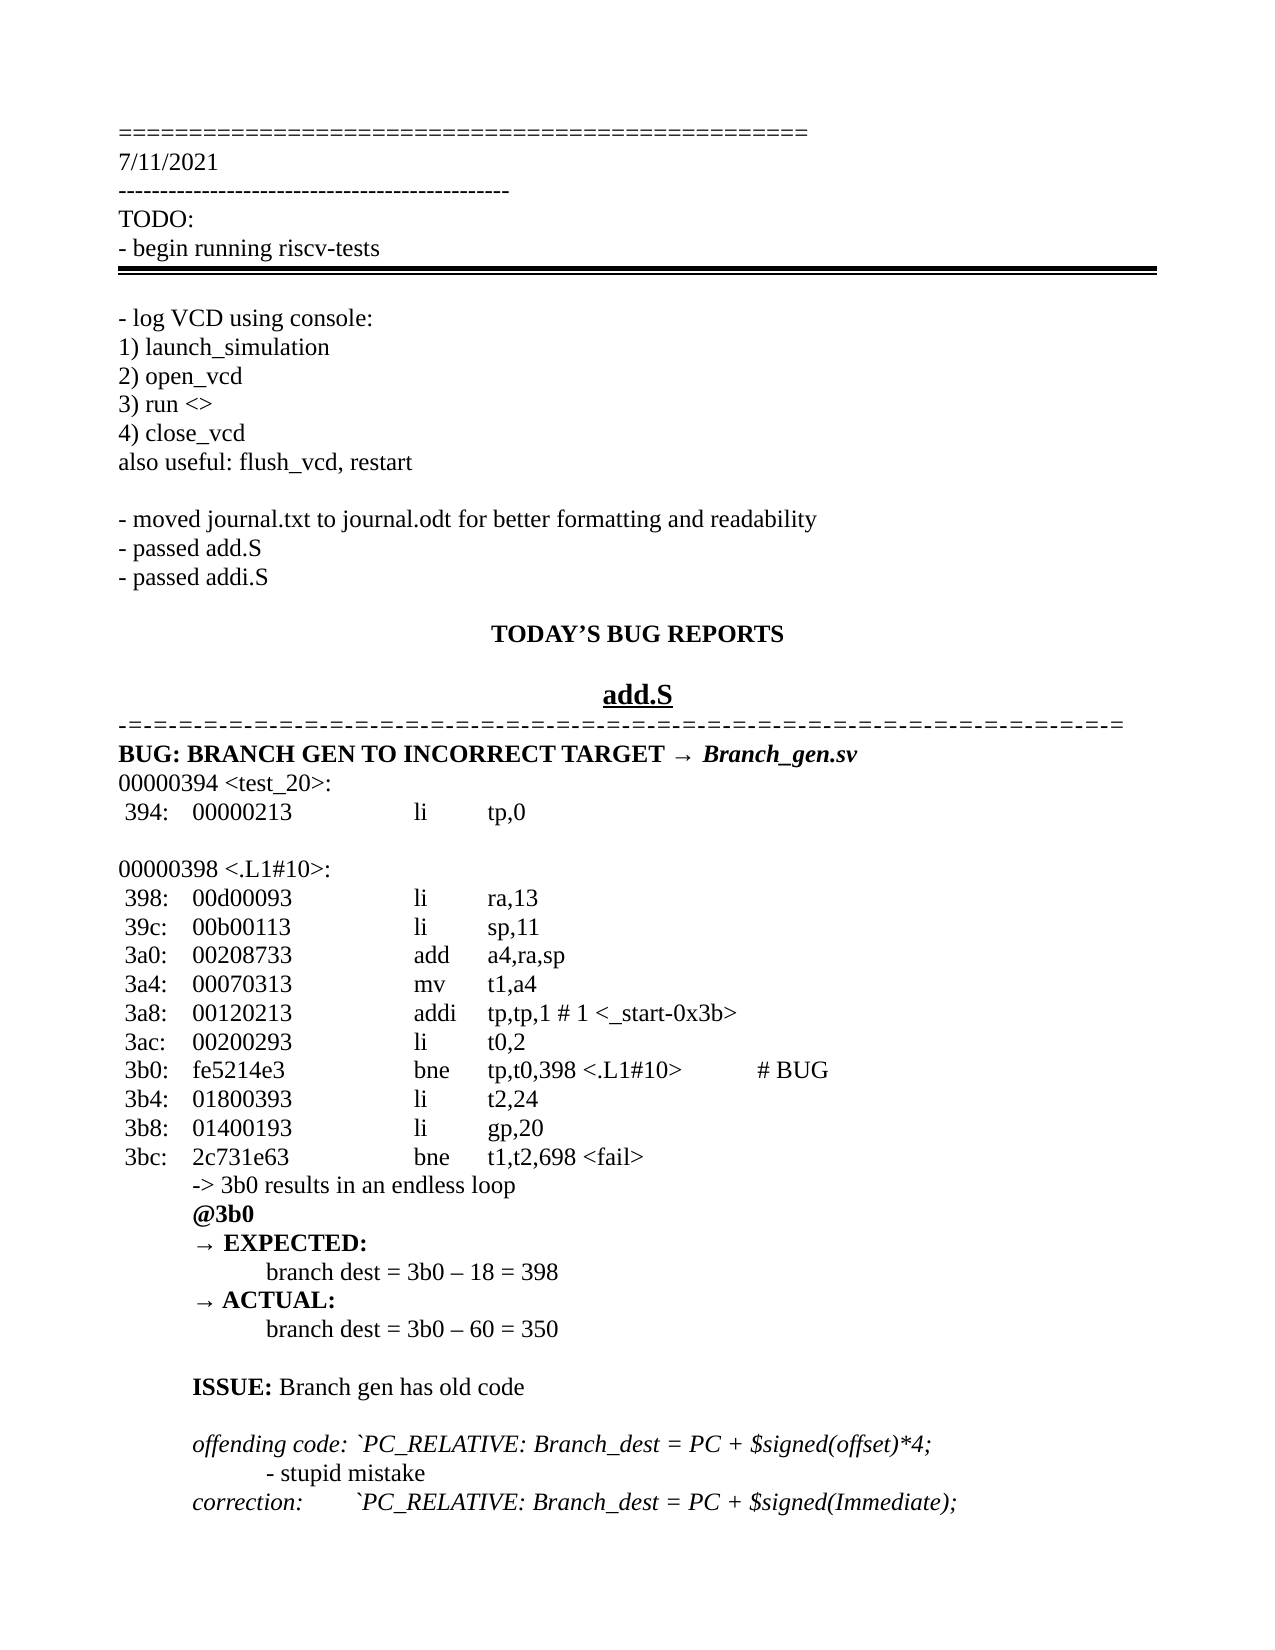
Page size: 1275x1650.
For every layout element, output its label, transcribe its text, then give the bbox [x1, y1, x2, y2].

text 39c: 00b00113 li sp,11 [118, 912, 1157, 941]
text correction: `PC_RELATIVE: Branch_dest = PC + $signed(Immediate); [118, 1487, 1157, 1516]
text 7/11/2021 [118, 147, 1157, 176]
text 3a0: 00208733 add a4,ra,sp [118, 941, 1157, 969]
text → EXPECTED: [118, 1228, 1157, 1257]
text - begin running riscv-tests [118, 233, 1157, 266]
text 3) run <> [118, 389, 1157, 418]
text TODO: [118, 204, 1157, 233]
text offending code: `PC_RELATIVE: Branch_dest = PC + $signed(offset)*4; [118, 1429, 1157, 1458]
text -=-=-=-=-=-=-=-=-=-=-=-=-=-=-=-=-=-=-=-=-=-=-=-=-=-=-=-=-=-=-=-=-=-=-=-=-=-=-=-= [118, 711, 1157, 739]
text add.S [118, 677, 1157, 711]
text 3a4: 00070313 mv t1,a4 [118, 969, 1157, 998]
text 3a8: 00120213 addi tp,tp,1 # 1 <_start-0x3b> [118, 998, 1157, 1027]
text BUG: BRANCH GEN TO INCORRECT TARGET → Branch_gen.sv [118, 739, 1157, 768]
text 3bc: 2c731e63 bne t1,t2,698 <fail> [118, 1142, 1157, 1171]
text - passed add.S [118, 533, 1157, 562]
text branch dest = 3b0 – 18 = 398 [118, 1257, 1157, 1286]
text 398: 00d00093 li ra,13 [118, 883, 1157, 912]
text 00000394 <test_20>: [118, 768, 1157, 797]
text 00000398 <.L1#10>: [118, 854, 1157, 883]
text - log VCD using console: [118, 303, 1157, 332]
text - stupid mistake [118, 1458, 1157, 1487]
text 3b4: 01800393 li t2,24 [118, 1084, 1157, 1113]
text 4) close_vcd [118, 418, 1157, 447]
text 394: 00000213 li tp,0 [118, 797, 1157, 826]
text 3b8: 01400193 li gp,20 [118, 1113, 1157, 1142]
text 1) launch_simulation [118, 332, 1157, 361]
text branch dest = 3b0 – 60 = 350 [118, 1314, 1157, 1343]
text 3b0: fe5214e3 bne tp,t0,398 <.L1#10> # BUG [118, 1056, 1157, 1084]
text ================================================= [118, 118, 1157, 147]
text @3b0 [118, 1199, 1157, 1228]
text 2) open_vcd [118, 361, 1157, 389]
text - passed addi.S [118, 562, 1157, 591]
text 3ac: 00200293 li t0,2 [118, 1027, 1157, 1056]
text TODAY’S BUG REPORTS [118, 619, 1157, 648]
text ISSUE: Branch gen has old code [118, 1372, 1157, 1401]
text → ACTUAL: [118, 1286, 1157, 1314]
text also useful: flush_vcd, restart [118, 447, 1157, 476]
text - moved journal.txt to journal.odt for better formatting and readability [118, 504, 1157, 533]
text ----------------------------------------------- [118, 176, 1157, 204]
text -> 3b0 results in an endless loop [118, 1171, 1157, 1199]
